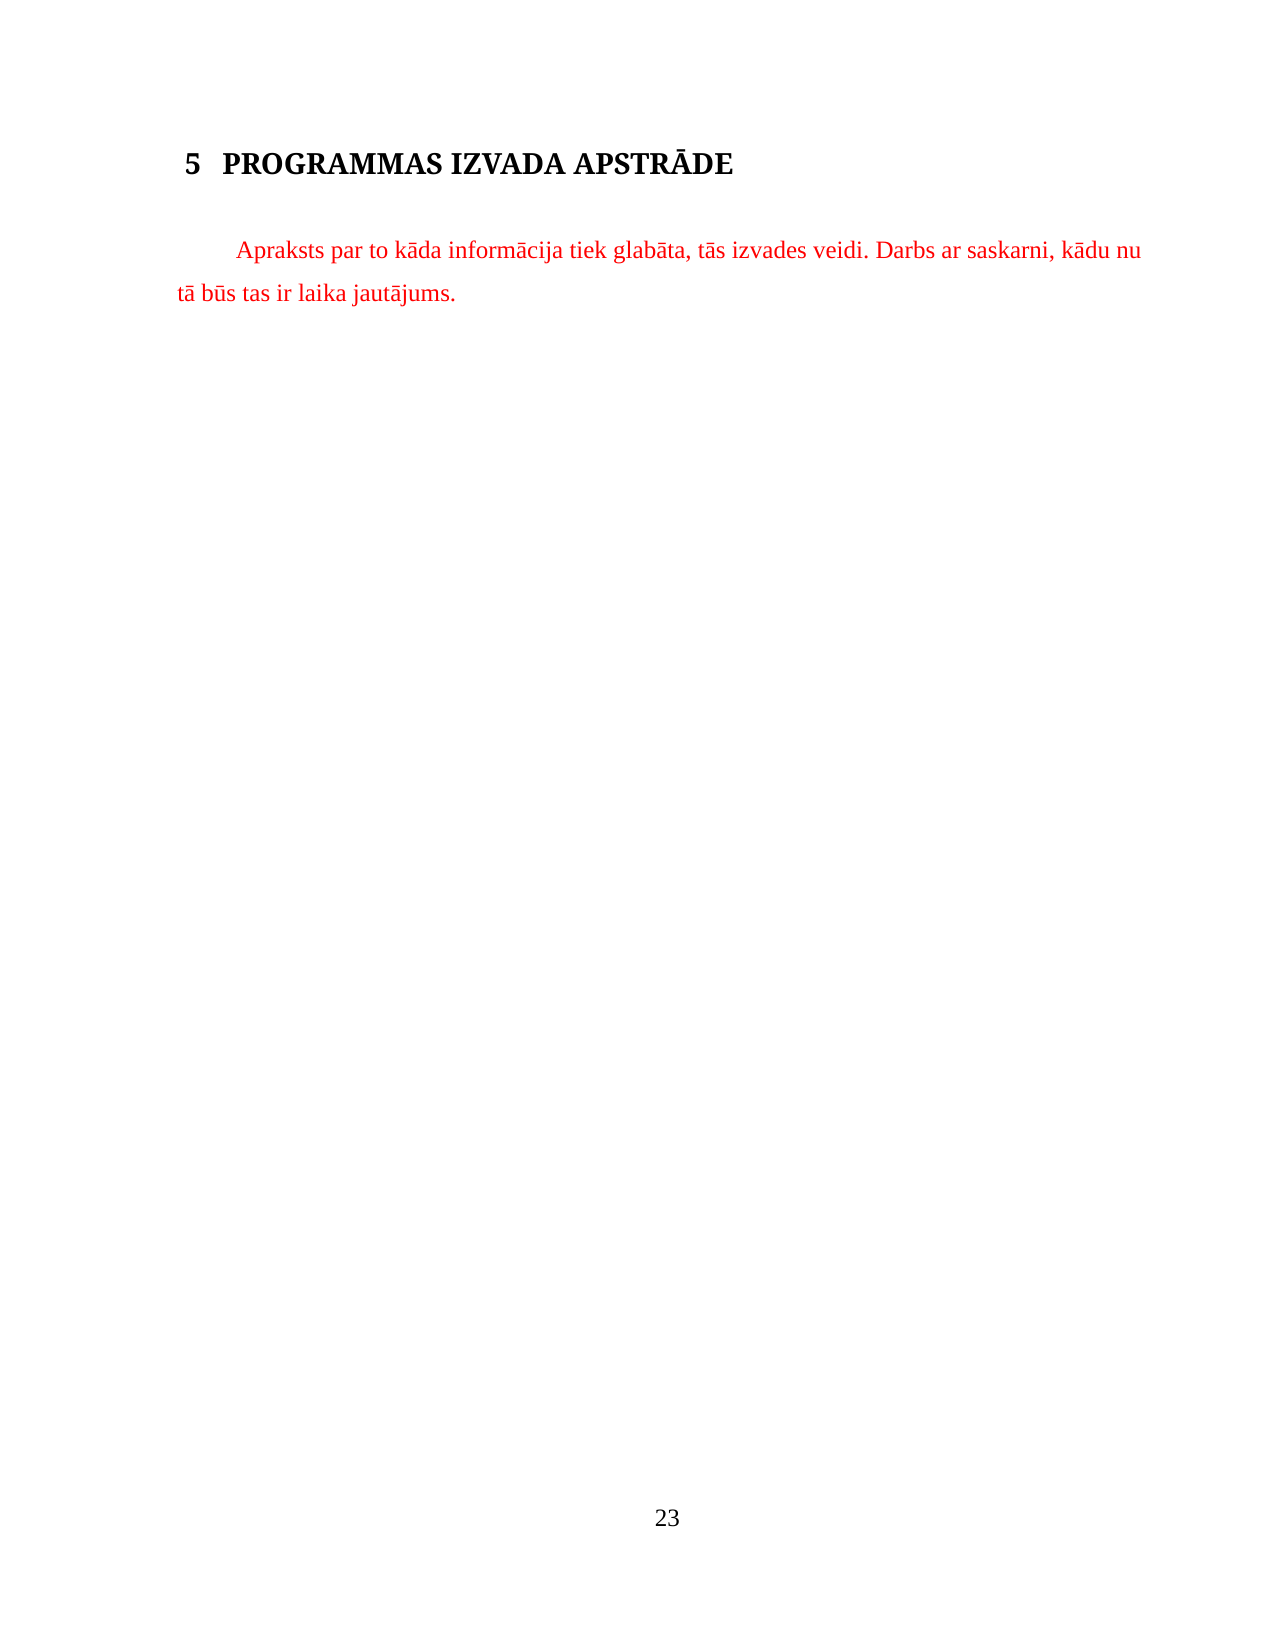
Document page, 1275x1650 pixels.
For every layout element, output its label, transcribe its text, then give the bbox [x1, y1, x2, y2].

text Apraksts par to kāda informācija tiek glabāta, tās izvades veidi. Darbs ar saskarni, kādu nu tā būs tas ir laika jautājums. [177, 235, 1157, 307]
subtitle Programmas izvada apstrāde [177, 143, 1157, 183]
